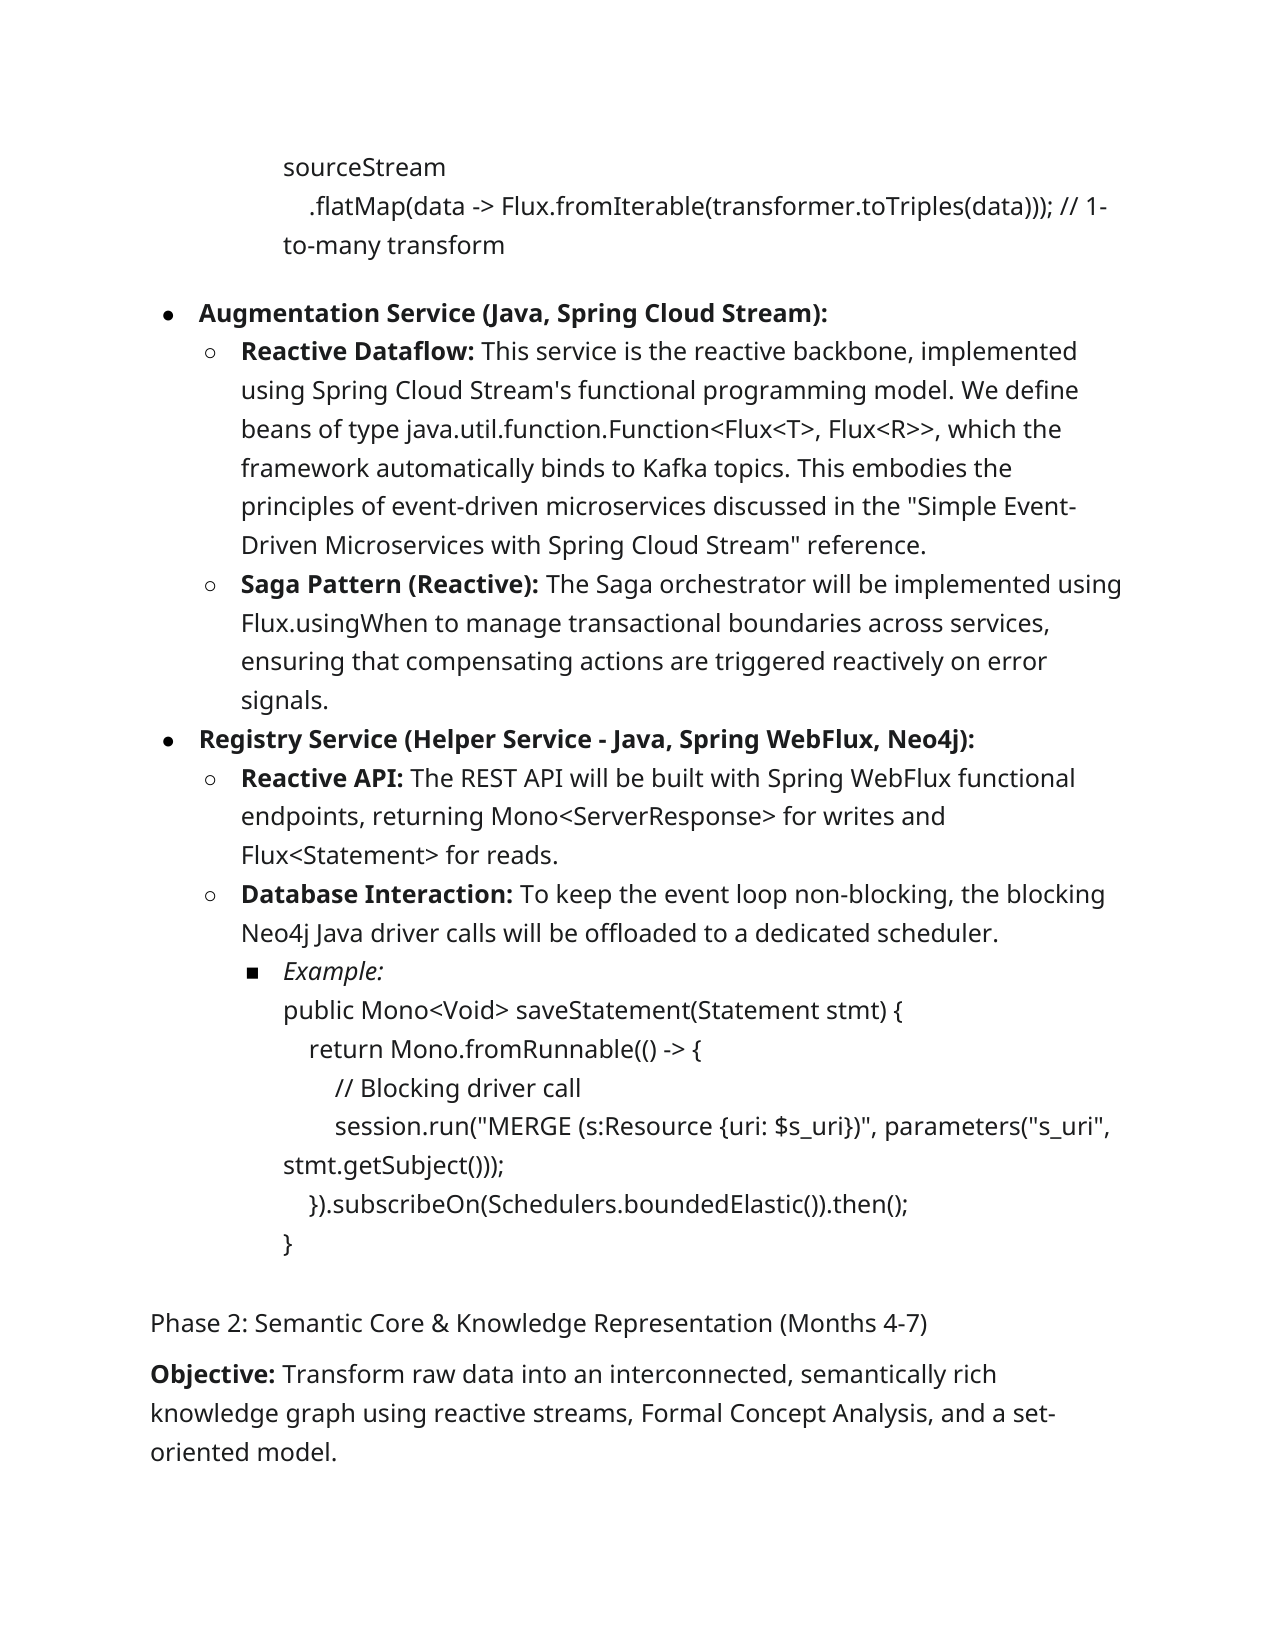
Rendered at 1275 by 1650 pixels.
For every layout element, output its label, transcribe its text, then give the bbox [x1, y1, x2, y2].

list Saga Pattern (Reactive): The Saga orchestrator will be implemented using Flux.usingWhen to manage transactional boundaries across services, ensuring that compensating actions are triggered reactively on error signals. [203, 566, 1125, 717]
list Reactive API: The REST API will be built with Spring WebFlux functional endpoints, returning Mono<ServerResponse> for writes and Flux<Statement> for reads. [203, 760, 1125, 872]
text Objective: Transform raw data into an interconnected, semantically rich knowledge graph using reactive streams, Formal Concept Analysis, and a set-oriented model. [150, 1357, 1125, 1468]
list sourceStream .flatMap(data -> Flux.fromIterable(transformer.toTriples(data))); // 1-to-many transform [245, 150, 1125, 292]
list Augmentation Service (Java, Spring Cloud Stream): [161, 295, 1125, 329]
list Registry Service (Helper Service - Java, Spring WebFlux, Neo4j): [161, 721, 1125, 756]
subtitle Phase 2: Semantic Core & Knowledge Representation (Months 4-7) [150, 1305, 1125, 1339]
list Example: public Mono<Void> saveStatement(Statement stmt) { return Mono.fromRunnable(() -> { // Blocking driver call session.run("MERGE (s:Resource {uri: $s_uri})", parameters("s_uri", stmt.getSubject())); }).subscribeOn(Schedulers.boundedElastic()).then(); } [245, 954, 1125, 1289]
list Database Interaction: To keep the event loop non-blocking, the blocking Neo4j Java driver calls will be offloaded to a dedicated scheduler. [203, 876, 1125, 949]
list Reactive Dataflow: This service is the reactive backbone, implemented using Spring Cloud Stream's functional programming model. We define beans of type java.util.function.Function<Flux<T>, Flux<R>>, which the framework automatically binds to Kafka topics. This embodies the principles of event-driven microservices discussed in the "Simple Event-Driven Microservices with Spring Cloud Stream" reference. [203, 334, 1125, 562]
